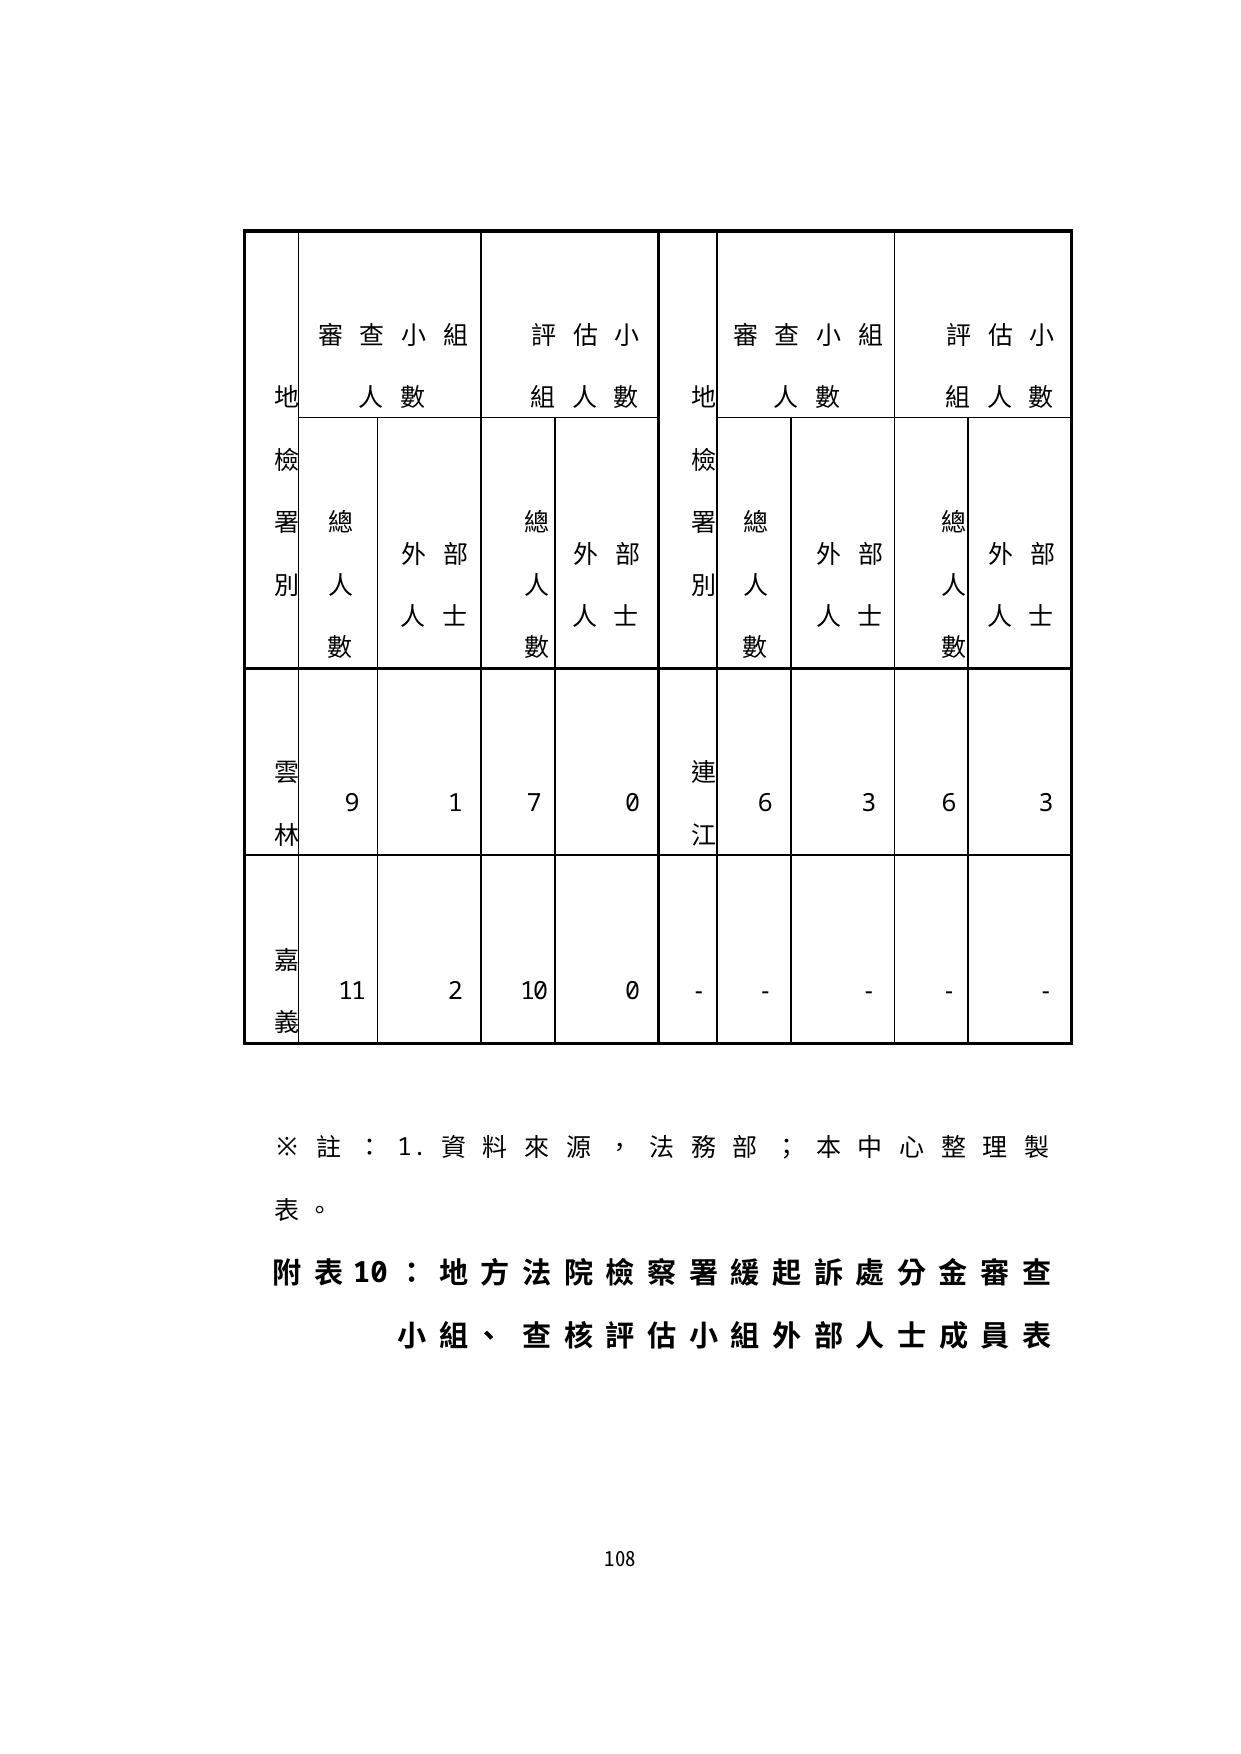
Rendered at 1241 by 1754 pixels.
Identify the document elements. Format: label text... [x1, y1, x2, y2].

table_header 審查小組人數 [299, 233, 480, 417]
table_cell 3 [969, 670, 1070, 854]
table_cell 1 [378, 670, 480, 854]
table_cell 9 [299, 670, 377, 854]
table_cell 雲林 [246, 670, 298, 854]
table_header 地檢署別 [660, 233, 716, 667]
table_cell 3 [792, 670, 894, 854]
table_header 評估小組人數 [482, 233, 657, 417]
table_header 地檢署別 [246, 233, 298, 667]
table_cell 11 [299, 856, 377, 1042]
table_cell - [895, 856, 967, 1042]
text ※註：1.資料來源，法務部；本中心整理製表。 [232, 1104, 1058, 1229]
table_cell 外部人士 [378, 418, 480, 667]
table_cell 總人數 [482, 418, 554, 667]
table_cell 嘉義 [246, 856, 298, 1042]
table_cell 0 [556, 670, 657, 854]
table_cell 6 [895, 670, 967, 854]
table_cell 總人數 [718, 418, 790, 667]
table_cell - [660, 856, 716, 1042]
table_cell 2 [378, 856, 480, 1042]
table_header 審查小組人數 [718, 233, 894, 417]
table_cell 連江 [660, 670, 716, 854]
table_cell - [718, 856, 790, 1042]
table_header 評估小組人數 [895, 233, 1070, 417]
table_cell 外部人士 [969, 418, 1070, 667]
text 附表10：地方法院檢察署緩起訴處分金審查小組、查核評估小組外部人士成員表 [242, 1229, 1058, 1354]
table_cell 10 [482, 856, 554, 1042]
table_cell - [969, 856, 1070, 1042]
table_cell 總人數 [299, 418, 377, 667]
table_cell 7 [482, 670, 554, 854]
table_cell - [792, 856, 894, 1042]
table_cell 6 [718, 670, 790, 854]
table_cell 總人數 [895, 418, 967, 667]
table_cell 0 [556, 856, 657, 1042]
table_cell 外部人士 [792, 418, 894, 667]
table_cell 外部人士 [556, 418, 657, 667]
